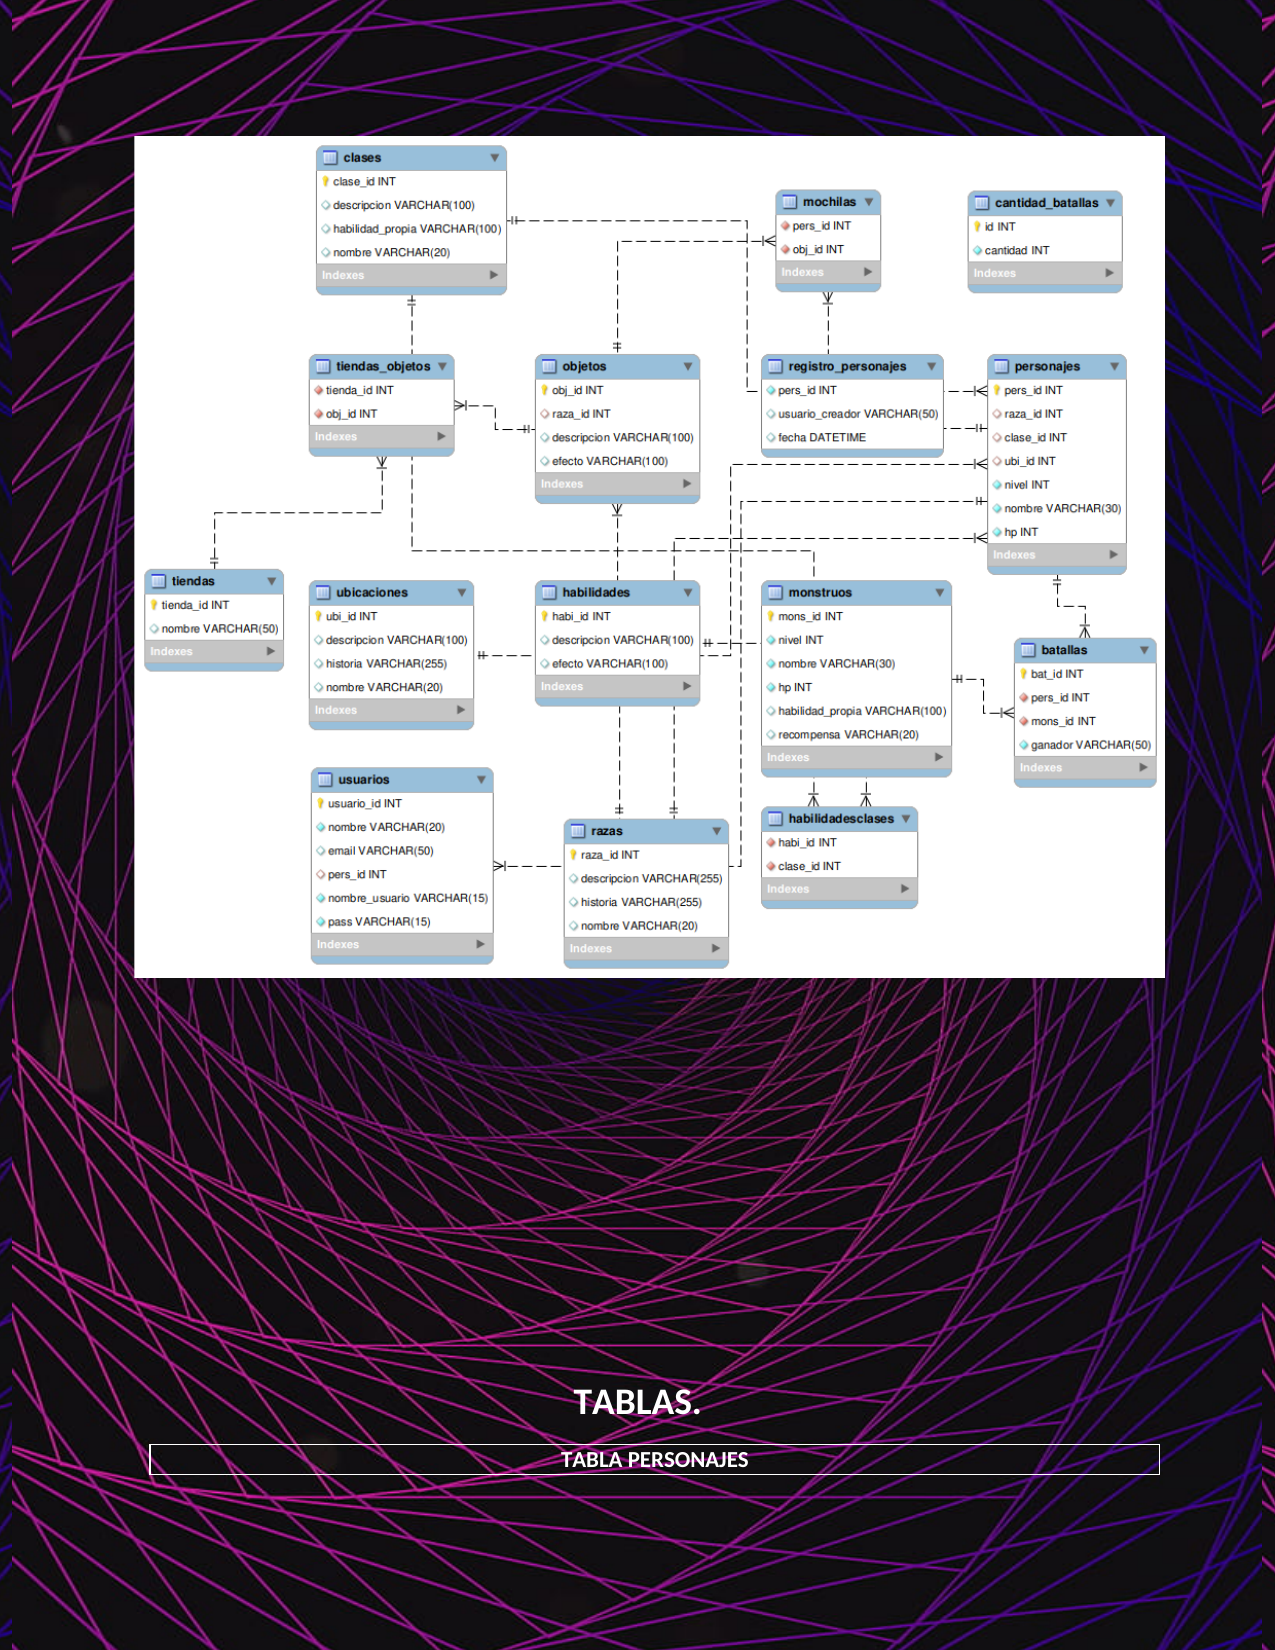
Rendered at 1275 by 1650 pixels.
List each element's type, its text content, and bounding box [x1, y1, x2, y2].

table_header TABLA PERSONAJES [151, 1445, 1159, 1473]
picture [0, 0, 1275, 1650]
text TABLAS. [150, 1378, 1125, 1424]
